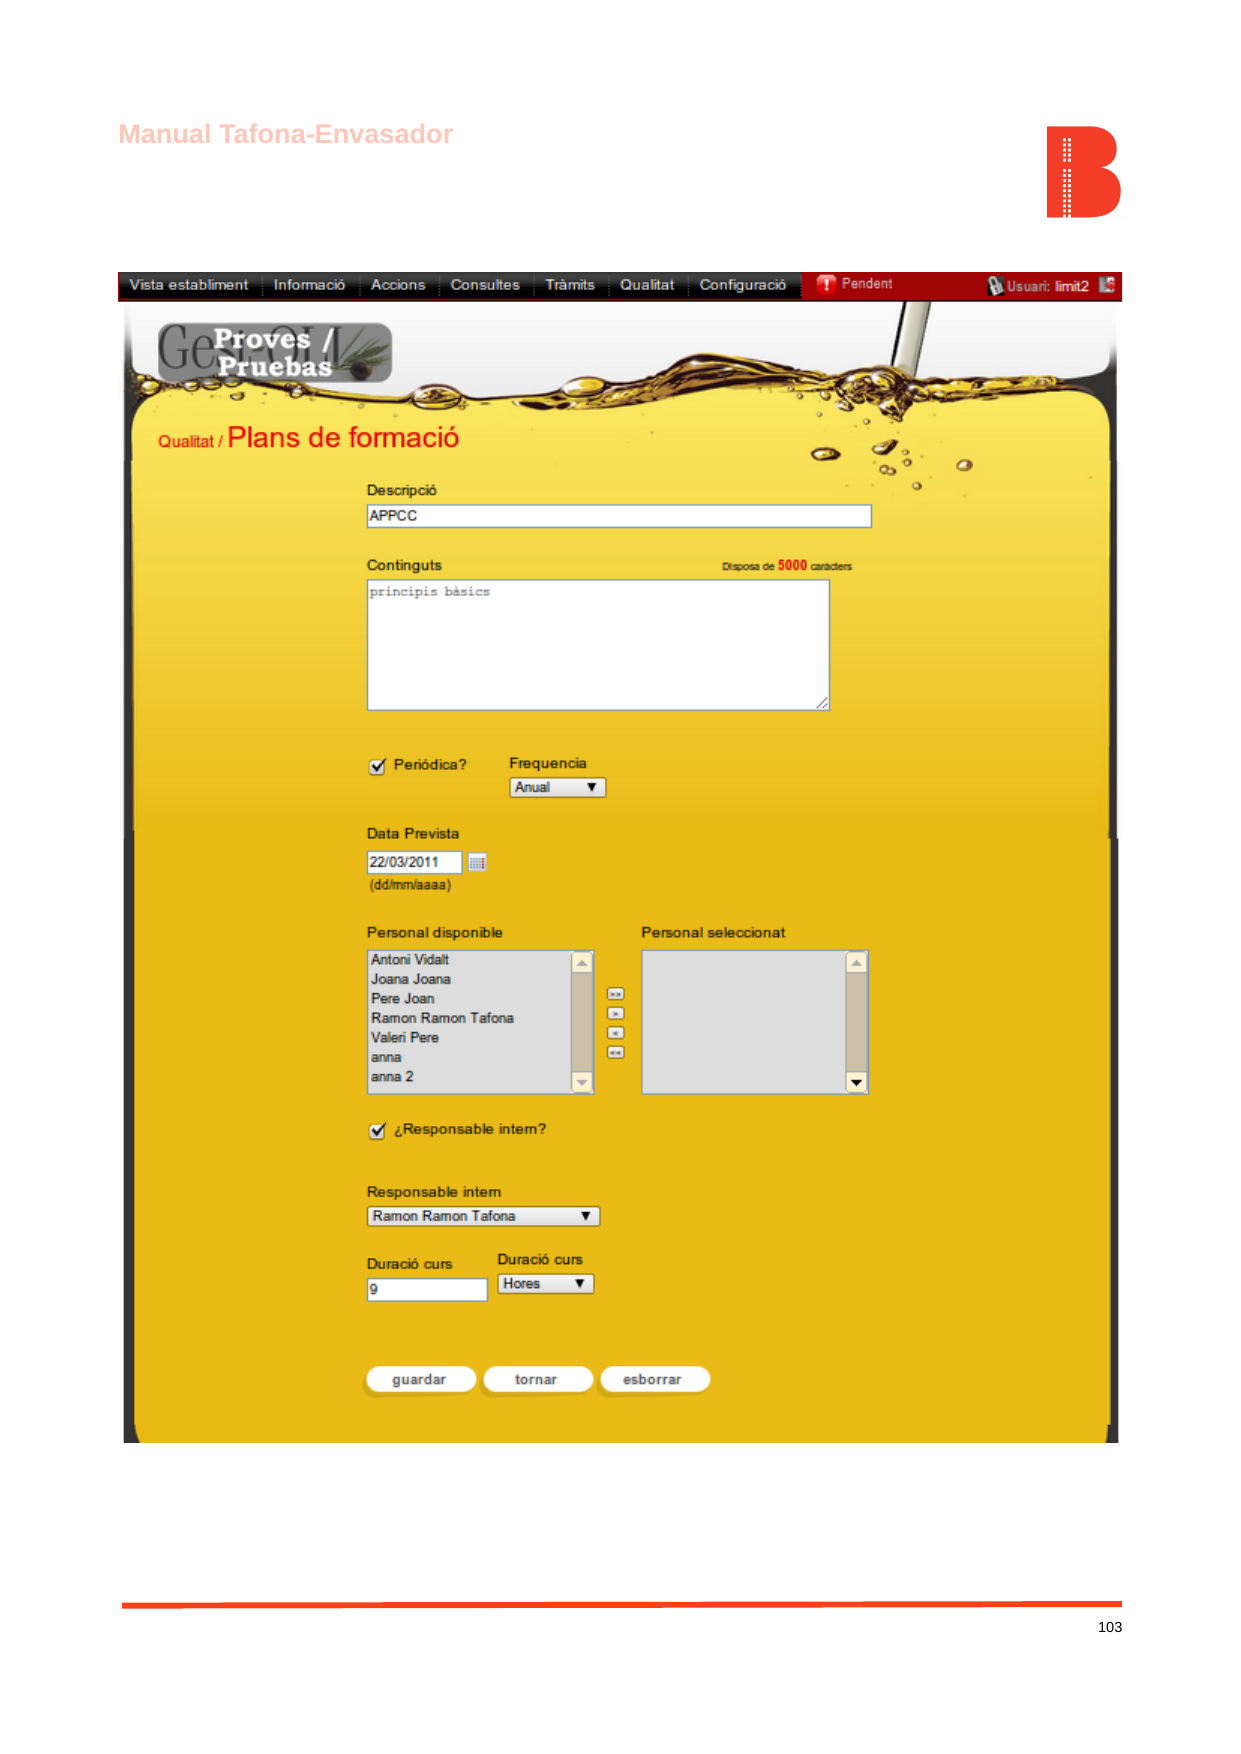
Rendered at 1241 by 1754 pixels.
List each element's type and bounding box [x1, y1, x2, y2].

picture [1036, 124, 1130, 221]
picture [118, 272, 1123, 1443]
